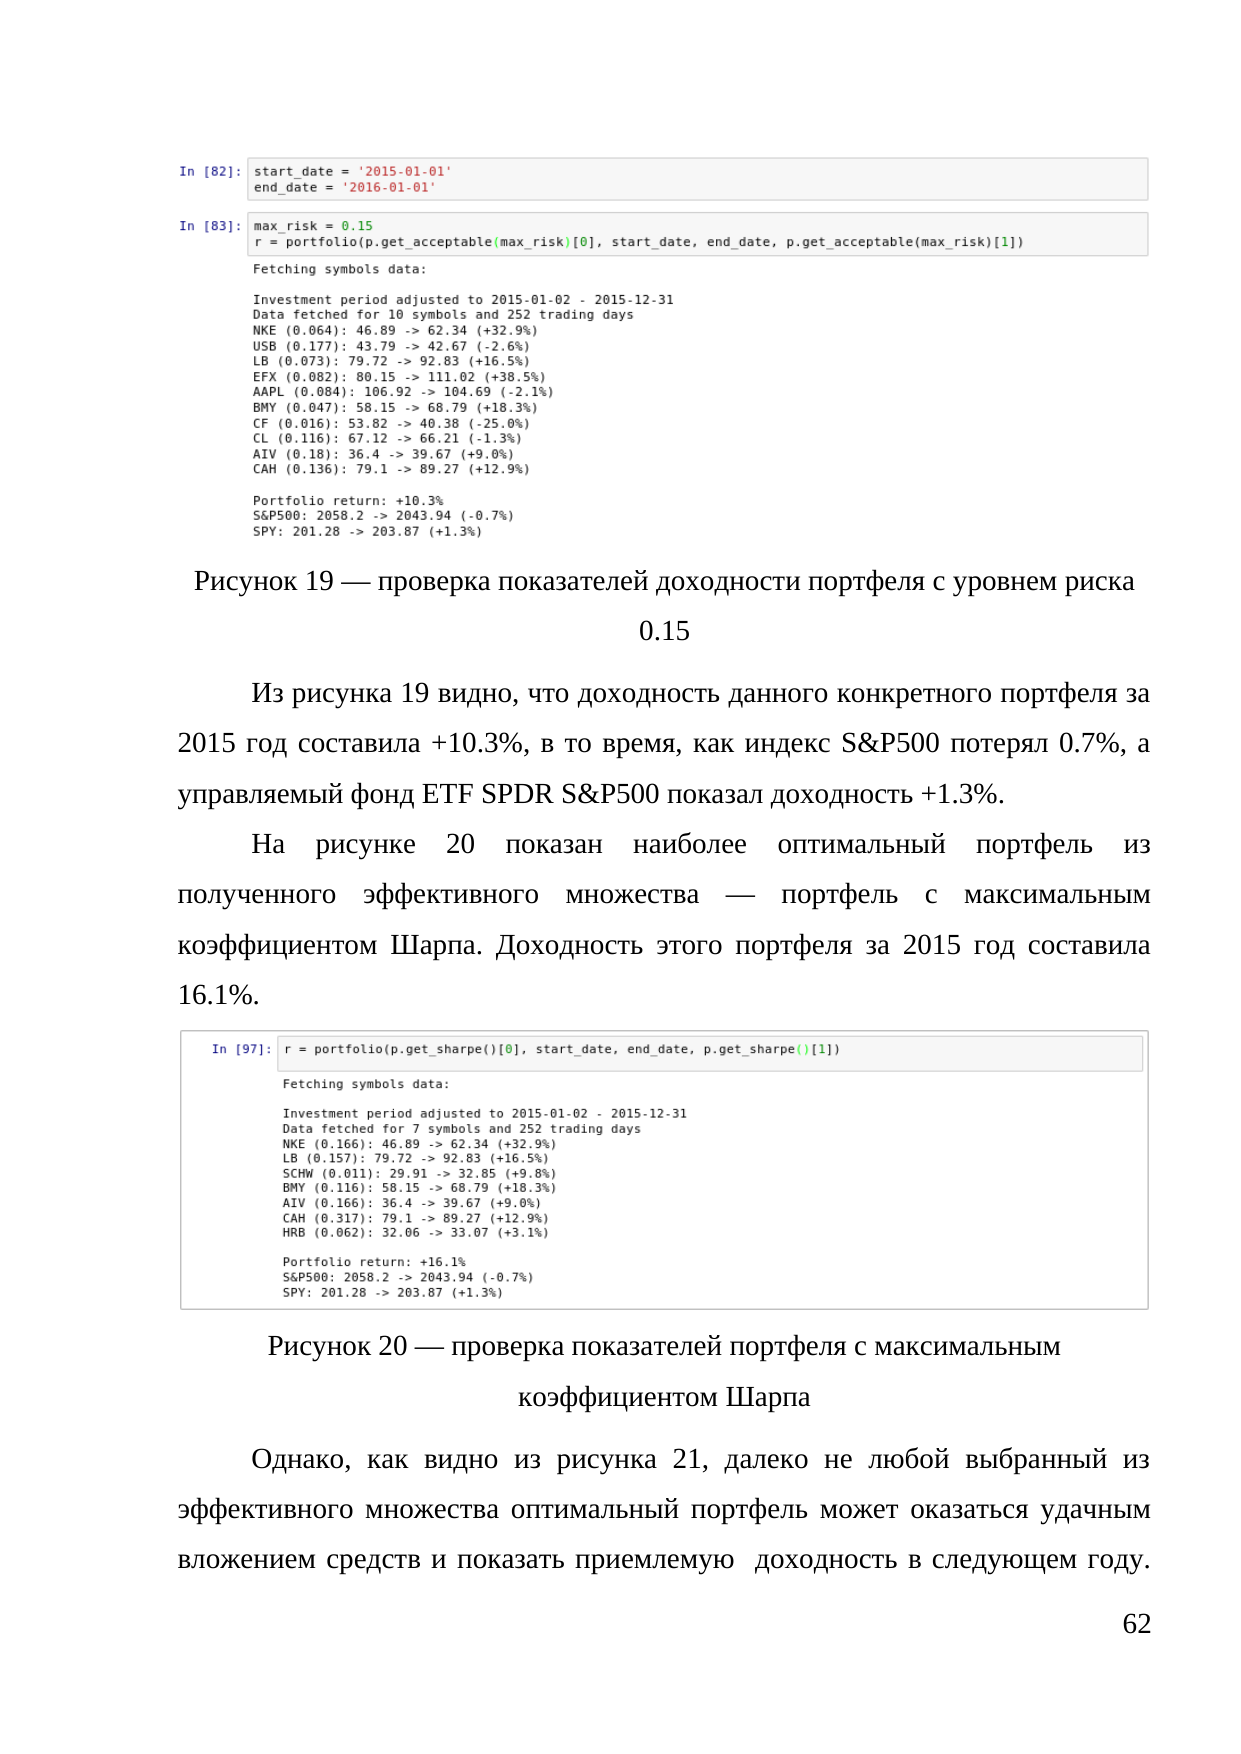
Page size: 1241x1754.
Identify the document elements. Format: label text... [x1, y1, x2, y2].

text Однако, как видно из рисунка 21, далеко не любой выбранный из эффективного множества оптимальный портфель может оказаться удачным вложением средств и показать приемлемую доходность в следующем году. [177, 1441, 1152, 1575]
text Из рисунка 19 видно, что доходность данного конкретного портфеля за 2015 год составила +10.3%, в то время, как индекс S&P500 потерял 0.7%, а управляемый фонд ETF SPDR S&P500 показал доходность +1.3%. [177, 675, 1152, 809]
picture [177, 153, 1152, 546]
text На рисунке 20 показан наиболее оптимальный портфель из полученного эффективного множества — портфель с максимальным коэффициентом Шарпа. Доходность этого портфеля за 2015 год составила 16.1%. [177, 826, 1152, 1011]
text Рисунок 19 — проверка показателей доходности портфеля с уровнем риска 0.15 [177, 546, 1152, 647]
text Рисунок 20 — проверка показателей портфеля с максимальным коэффициентом Шарпа [177, 1312, 1152, 1412]
picture [177, 1027, 1152, 1312]
